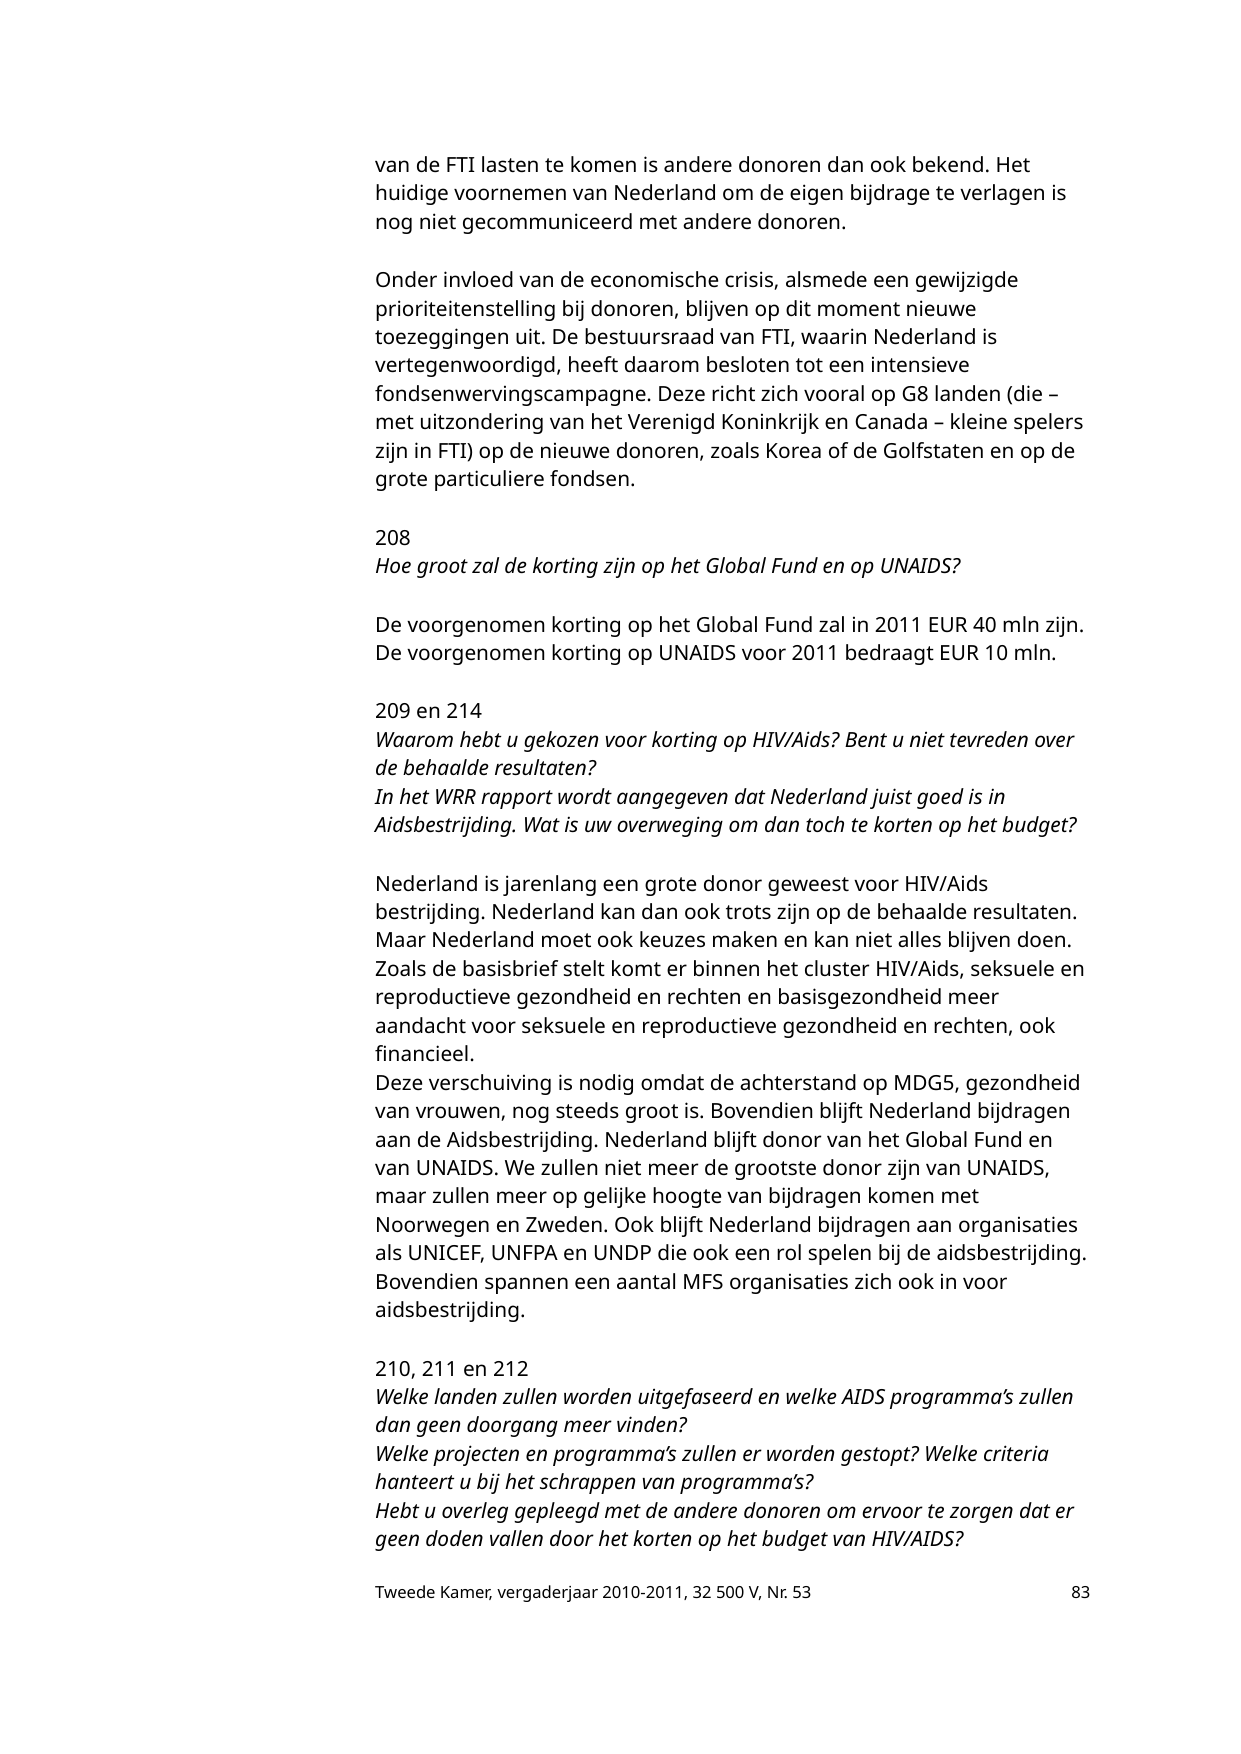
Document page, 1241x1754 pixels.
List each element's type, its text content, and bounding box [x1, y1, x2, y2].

text De voorgenomen korting op UNAIDS voor 2011 bedraagt EUR 10 mln. [375, 638, 1090, 667]
text Nederland is jarenlang een grote donor geweest voor HIV/Aids bestrijding. Nederland kan dan ook trots zijn op de behaalde resultaten. Maar Nederland moet ook keuzes maken en kan niet alles blijven doen. Zoals de basisbrief stelt komt er binnen het cluster HIV/Aids, seksuele en reproductieve gezondheid en rechten en basisgezondheid meer aandacht voor seksuele en reproductieve gezondheid en rechten, ook financieel. [375, 869, 1090, 1068]
text 208 [375, 523, 1090, 551]
text Hoe groot zal de korting zijn op het Global Fund en op UNAIDS? [375, 551, 1090, 580]
text 210, 211 en 212 [375, 1354, 1090, 1382]
text Onder invloed van de economische crisis, alsmede een gewijzigde prioriteitenstelling bij donoren, blijven op dit moment nieuwe toezeggingen uit. De bestuursraad van FTI, waarin Nederland is vertegenwoordigd, heeft daarom besloten tot een intensieve fondsenwervingscampagne. Deze richt zich vooral op G8 landen (die – met uitzondering van het Verenigd Koninkrijk en Canada – kleine spelers zijn in FTI) op de nieuwe donoren, zoals Korea of de Golfstaten en op de grote particuliere fondsen. [375, 265, 1090, 493]
text In het WRR rapport wordt aangegeven dat Nederland juist goed is in Aidsbestrijding. Wat is uw overweging om dan toch te korten op het budget? [375, 782, 1090, 839]
text Deze verschuiving is nodig omdat de achterstand op MDG5, gezondheid van vrouwen, nog steeds groot is. Bovendien blijft Nederland bijdragen aan de Aidsbestrijding. Nederland blijft donor van het Global Fund en van UNAIDS. We zullen niet meer de grootste donor zijn van UNAIDS, maar zullen meer op gelijke hoogte van bijdragen komen met Noorwegen en Zweden. Ook blijft Nederland bijdragen aan organisaties als UNICEF, UNFPA en UNDP die ook een rol spelen bij de aidsbestrijding. Bovendien spannen een aantal MFS organisaties zich ook in voor aidsbestrijding. [375, 1068, 1090, 1324]
text Waarom hebt u gekozen voor korting op HIV/Aids? Bent u niet tevreden over de behaalde resultaten? [375, 725, 1090, 782]
text Hebt u overleg gepleegd met de andere donoren om ervoor te zorgen dat er geen doden vallen door het korten op het budget van HIV/AIDS? [375, 1496, 1090, 1553]
text De voorgenomen korting op het Global Fund zal in 2011 EUR 40 mln zijn. [375, 610, 1090, 638]
text 209 en 214 [375, 697, 1090, 725]
text Welke landen zullen worden uitgefaseerd en welke AIDS programma’s zullen dan geen doorgang meer vinden? [375, 1382, 1090, 1439]
text van de FTI lasten te komen is andere donoren dan ook bekend. Het huidige voornemen van Nederland om de eigen bijdrage te verlagen is nog niet gecommuniceerd met andere donoren. [375, 150, 1090, 235]
text Welke projecten en programma’s zullen er worden gestopt? Welke criteria hanteert u bij het schrappen van programma’s? [375, 1439, 1090, 1496]
